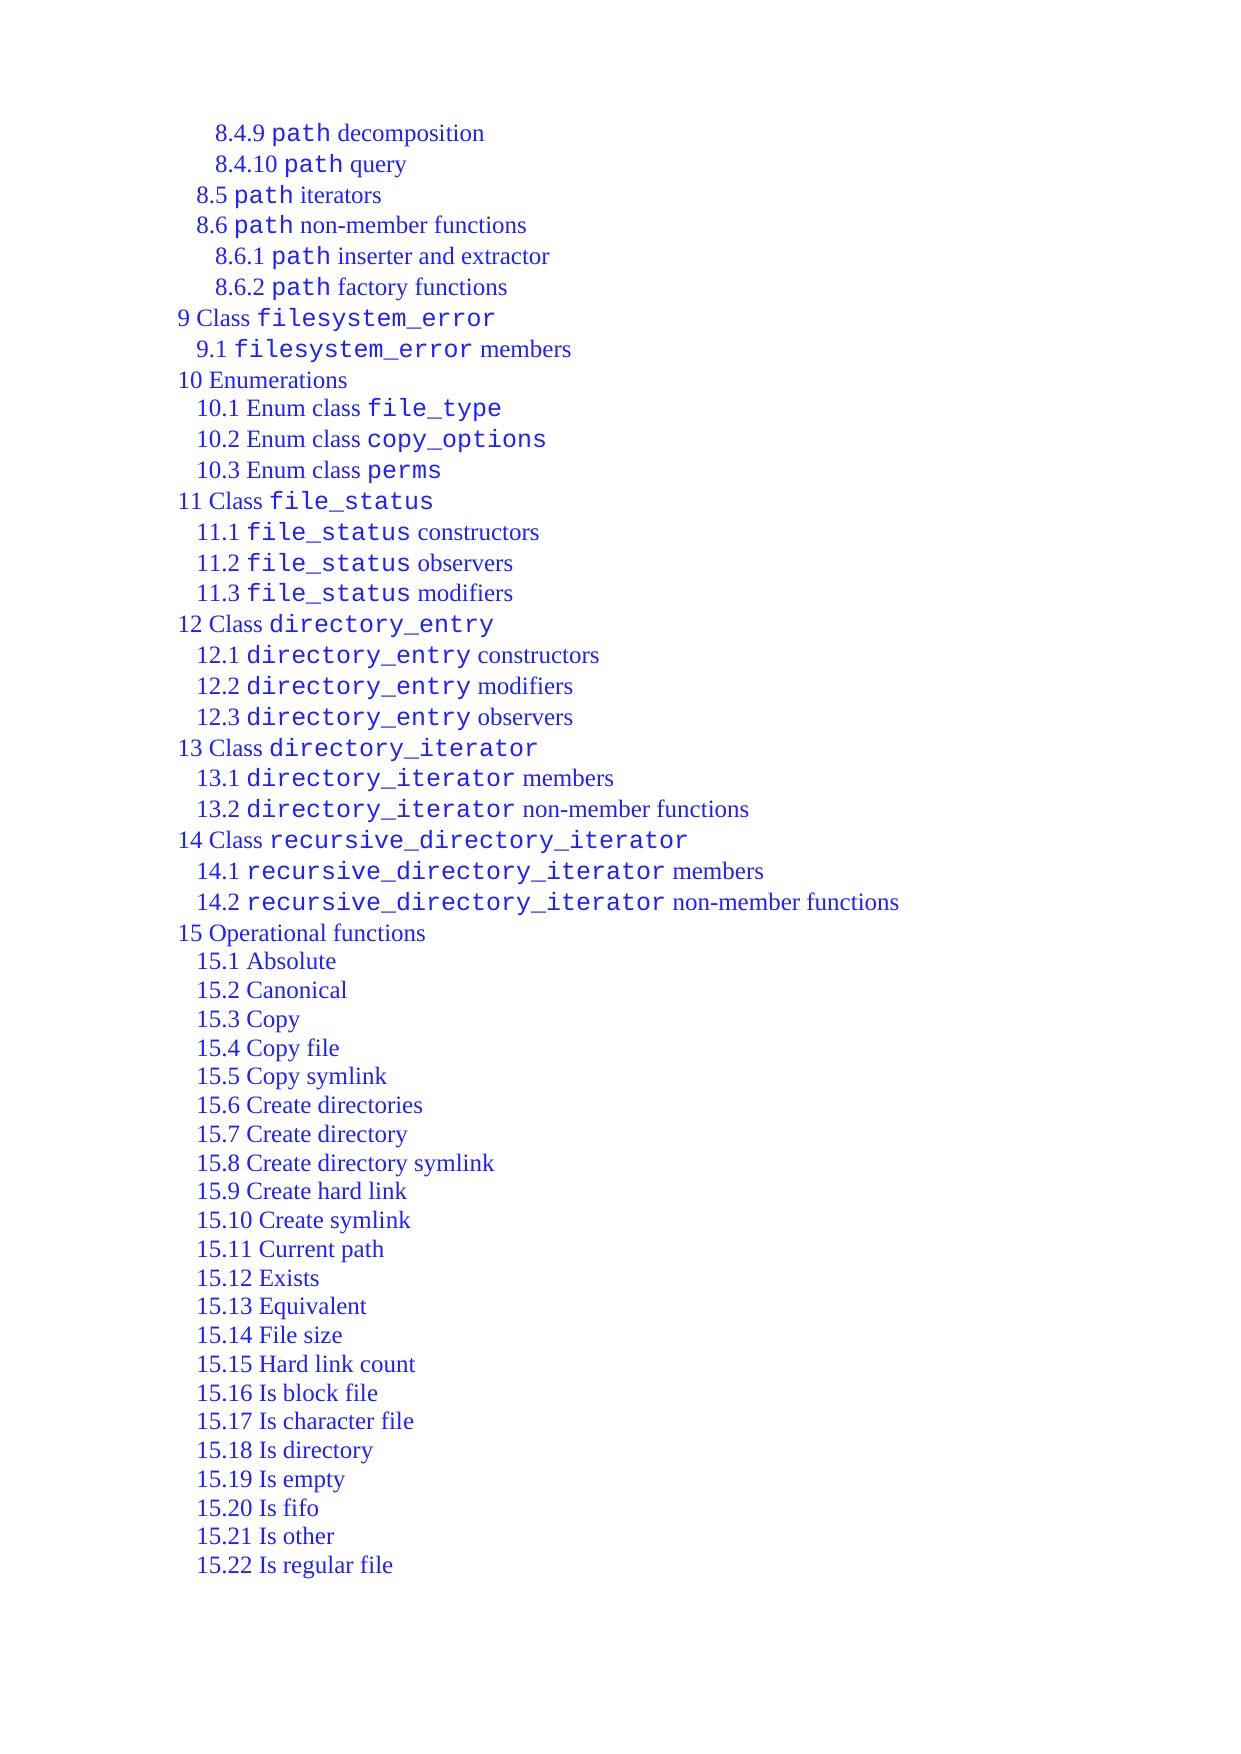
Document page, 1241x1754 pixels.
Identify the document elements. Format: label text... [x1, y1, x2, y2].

text 8.4.9 path decomposition 8.4.10 path query 8.5 path iterators 8.6 path non-member functions 8.6.1 path inserter and extractor 8.6.2 path factory functions 9 Class filesystem_error 9.1 filesystem_error members 10 Enumerations 10.1 Enum class file_type 10.2 Enum class copy_options 10.3 Enum class perms 11 Class file_status 11.1 file_status constructors 11.2 file_status observers 11.3 file_status modifiers 12 Class directory_entry 12.1 directory_entry constructors 12.2 directory_entry modifiers 12.3 directory_entry observers 13 Class directory_iterator 13.1 directory_iterator members 13.2 directory_iterator non-member functions 14 Class recursive_directory_iterator 14.1 recursive_directory_iterator members 14.2 recursive_directory_iterator non-member functions 15 Operational functions 15.1 Absolute 15.2 Canonical 15.3 Copy 15.4 Copy file 15.5 Copy symlink 15.6 Create directories 15.7 Create directory 15.8 Create directory symlink 15.9 Create hard link 15.10 Create symlink 15.11 Current path 15.12 Exists 15.13 Equivalent 15.14 File size 15.15 Hard link count 15.16 Is block file 15.17 Is character file 15.18 Is directory 15.19 Is empty 15.20 Is fifo 15.21 Is other 15.22 Is regular file [177, 118, 1063, 1579]
